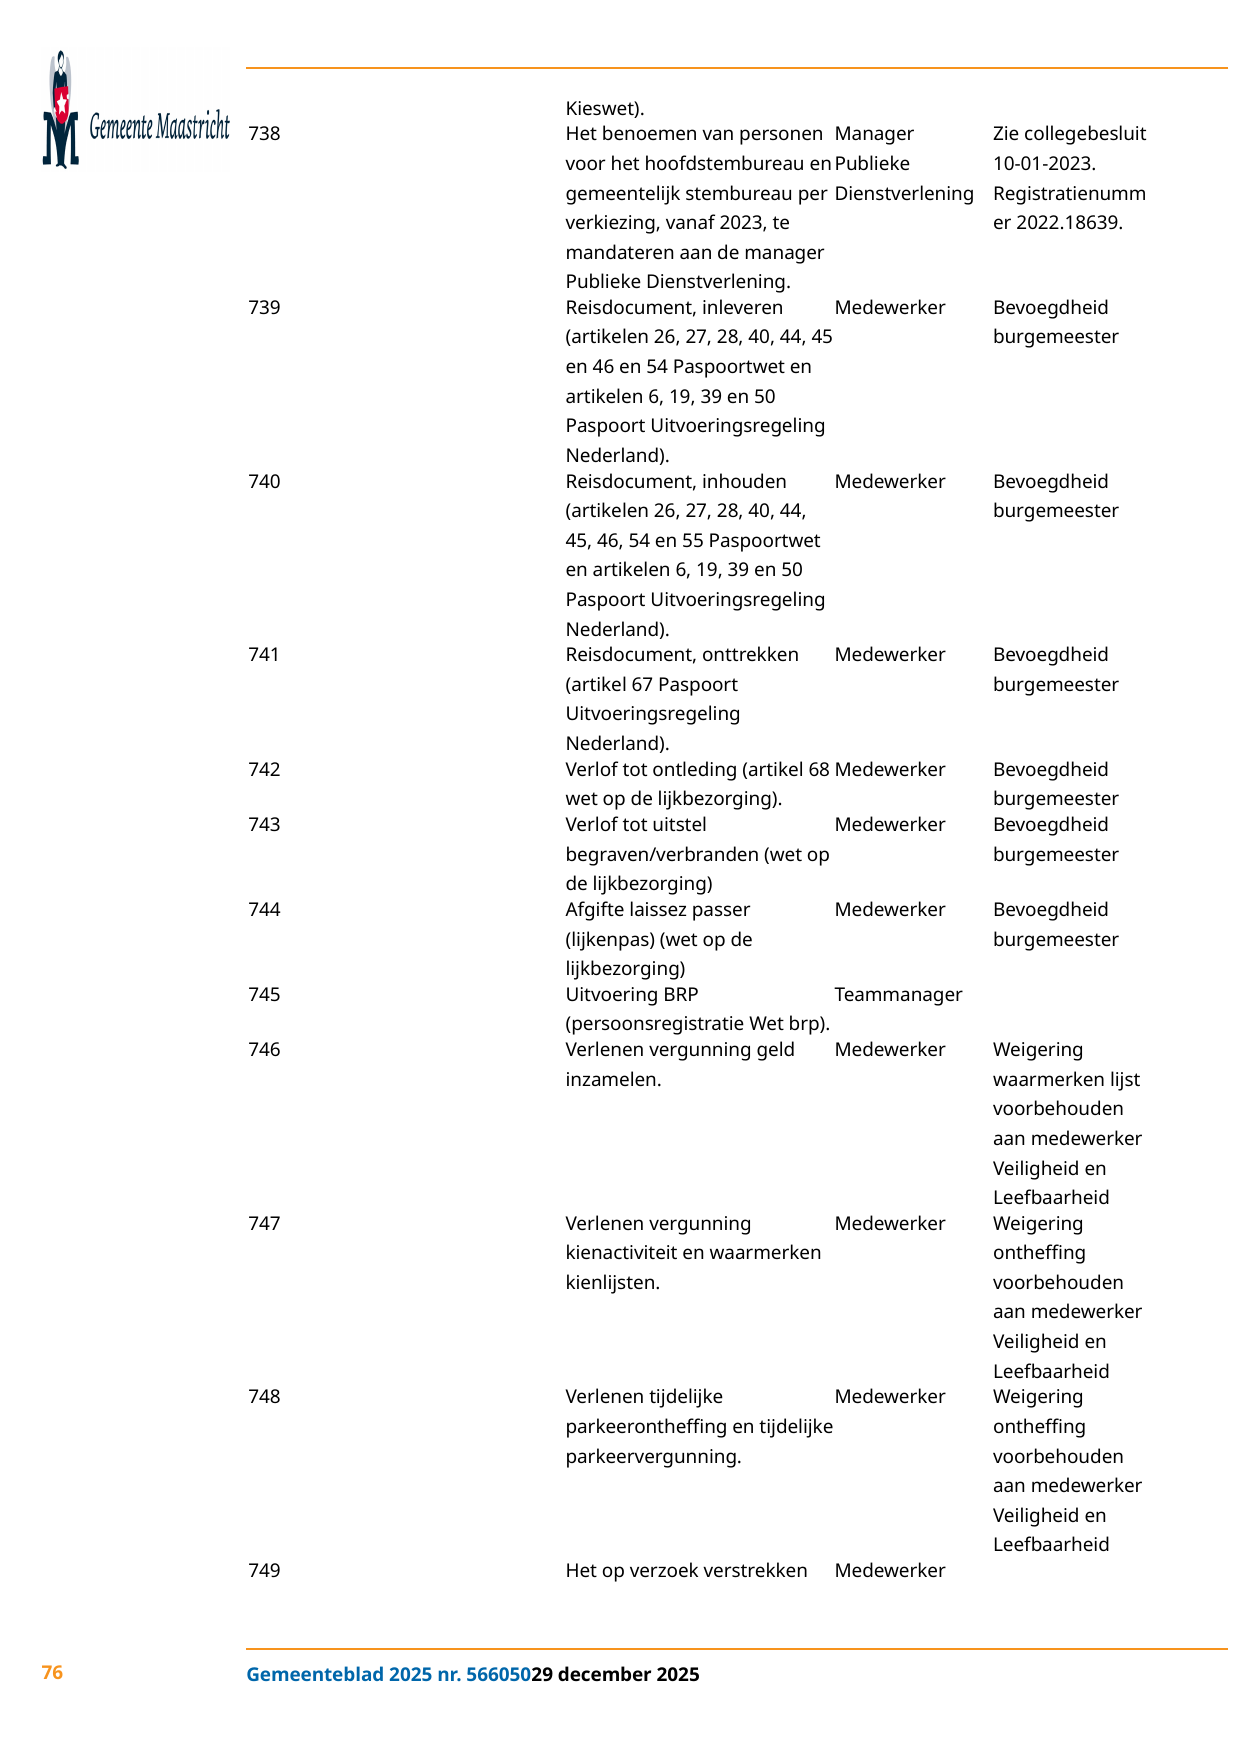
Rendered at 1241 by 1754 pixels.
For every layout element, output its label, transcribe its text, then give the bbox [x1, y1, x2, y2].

table_cell [407, 981, 565, 1036]
table_cell [407, 468, 565, 641]
table_cell Verlenen vergunning kienactiviteit en waarmerken kienlijsten. [565, 1210, 834, 1384]
table_cell 740 [248, 468, 407, 641]
table_cell Medewerker [834, 1036, 993, 1210]
table_cell Medewerker [834, 1384, 993, 1557]
table_cell Bevoegdheid burgemeester [993, 896, 1152, 981]
table_cell [407, 811, 565, 896]
table_cell Bevoegdheid burgemeester [993, 756, 1152, 811]
table_cell Weigering ontheffing voorbehouden aan medewerker Veiligheid en Leefbaarheid [993, 1384, 1152, 1557]
table_cell [407, 1557, 565, 1583]
table_cell Manager Publieke Dienstverlening [834, 121, 993, 294]
table_cell Het benoemen van personen voor het hoofdstembureau en gemeentelijk stembureau per verkiezing, vanaf 2023, te mandateren aan de manager Publieke Dienstverlening. [565, 121, 834, 294]
table_cell 745 [248, 981, 407, 1036]
table_cell 748 [248, 1384, 407, 1557]
table_cell Reisdocument, inhouden (artikelen 26, 27, 28, 40, 44, 45, 46, 54 en 55 Paspoortwet en artikelen 6, 19, 39 en 50 Paspoort Uitvoeringsregeling Nederland). [565, 468, 834, 641]
table_cell [834, 95, 993, 121]
table_cell 741 [248, 641, 407, 756]
table_cell [993, 1557, 1152, 1583]
table_cell 739 [248, 294, 407, 468]
table_cell [407, 896, 565, 981]
table_cell Medewerker [834, 896, 993, 981]
table_cell Verlof tot uitstel begraven/verbranden (wet op de lijkbezorging) [565, 811, 834, 896]
table_cell Verlof tot ontleding (artikel 68 wet op de lijkbezorging). [565, 756, 834, 811]
table_cell 743 [248, 811, 407, 896]
table_cell [993, 95, 1152, 121]
table_cell 746 [248, 1036, 407, 1210]
table_cell Het op verzoek verstrekken [565, 1557, 834, 1583]
table_cell Medewerker [834, 294, 993, 468]
table_cell Reisdocument, onttrekken (artikel 67 Paspoort Uitvoeringsregeling Nederland). [565, 641, 834, 756]
table_cell Zie collegebesluit 10-01-2023. Registratienummer 2022.18639. [993, 121, 1152, 294]
table_cell Medewerker [834, 756, 993, 811]
table_cell 744 [248, 896, 407, 981]
table_cell Bevoegdheid burgemeester [993, 294, 1152, 468]
table_cell Weigering waarmerken lijst voorbehouden aan medewerker Veiligheid en Leefbaarheid [993, 1036, 1152, 1210]
table_cell [407, 121, 565, 294]
table_cell Teammanager [834, 981, 993, 1036]
table_cell Afgifte laissez passer (lijkenpas) (wet op de lijkbezorging) [565, 896, 834, 981]
table_cell [407, 1210, 565, 1384]
table_cell 742 [248, 756, 407, 811]
picture [41, 47, 231, 172]
table_cell [407, 1036, 565, 1210]
table_cell 749 [248, 1557, 407, 1583]
table_cell [407, 294, 565, 468]
table_cell [407, 95, 565, 121]
table_cell 738 [248, 121, 407, 294]
table_cell Verlenen tijdelijke parkeerontheffing en tijdelijke parkeervergunning. [565, 1384, 834, 1557]
table_cell Bevoegdheid burgemeester [993, 468, 1152, 641]
table_cell 747 [248, 1210, 407, 1384]
table_cell Medewerker [834, 1557, 993, 1583]
table_cell Medewerker [834, 811, 993, 896]
table_cell Medewerker [834, 641, 993, 756]
table_cell [248, 95, 407, 121]
table_cell [407, 1384, 565, 1557]
table_cell Kieswet). [565, 95, 834, 121]
table_cell Medewerker [834, 1210, 993, 1384]
table_cell Weigering ontheffing voorbehouden aan medewerker Veiligheid en Leefbaarheid [993, 1210, 1152, 1384]
table_cell Bevoegdheid burgemeester [993, 811, 1152, 896]
table_cell Verlenen vergunning geld inzamelen. [565, 1036, 834, 1210]
table_cell Reisdocument, inleveren (artikelen 26, 27, 28, 40, 44, 45 en 46 en 54 Paspoortwet en artikelen 6, 19, 39 en 50 Paspoort Uitvoeringsregeling Nederland). [565, 294, 834, 468]
table_cell Medewerker [834, 468, 993, 641]
table_cell Uitvoering BRP (persoonsregistratie Wet brp). [565, 981, 834, 1036]
table_cell [993, 981, 1152, 1036]
table_cell [407, 756, 565, 811]
table_cell Bevoegdheid burgemeester [993, 641, 1152, 756]
table_cell [407, 641, 565, 756]
